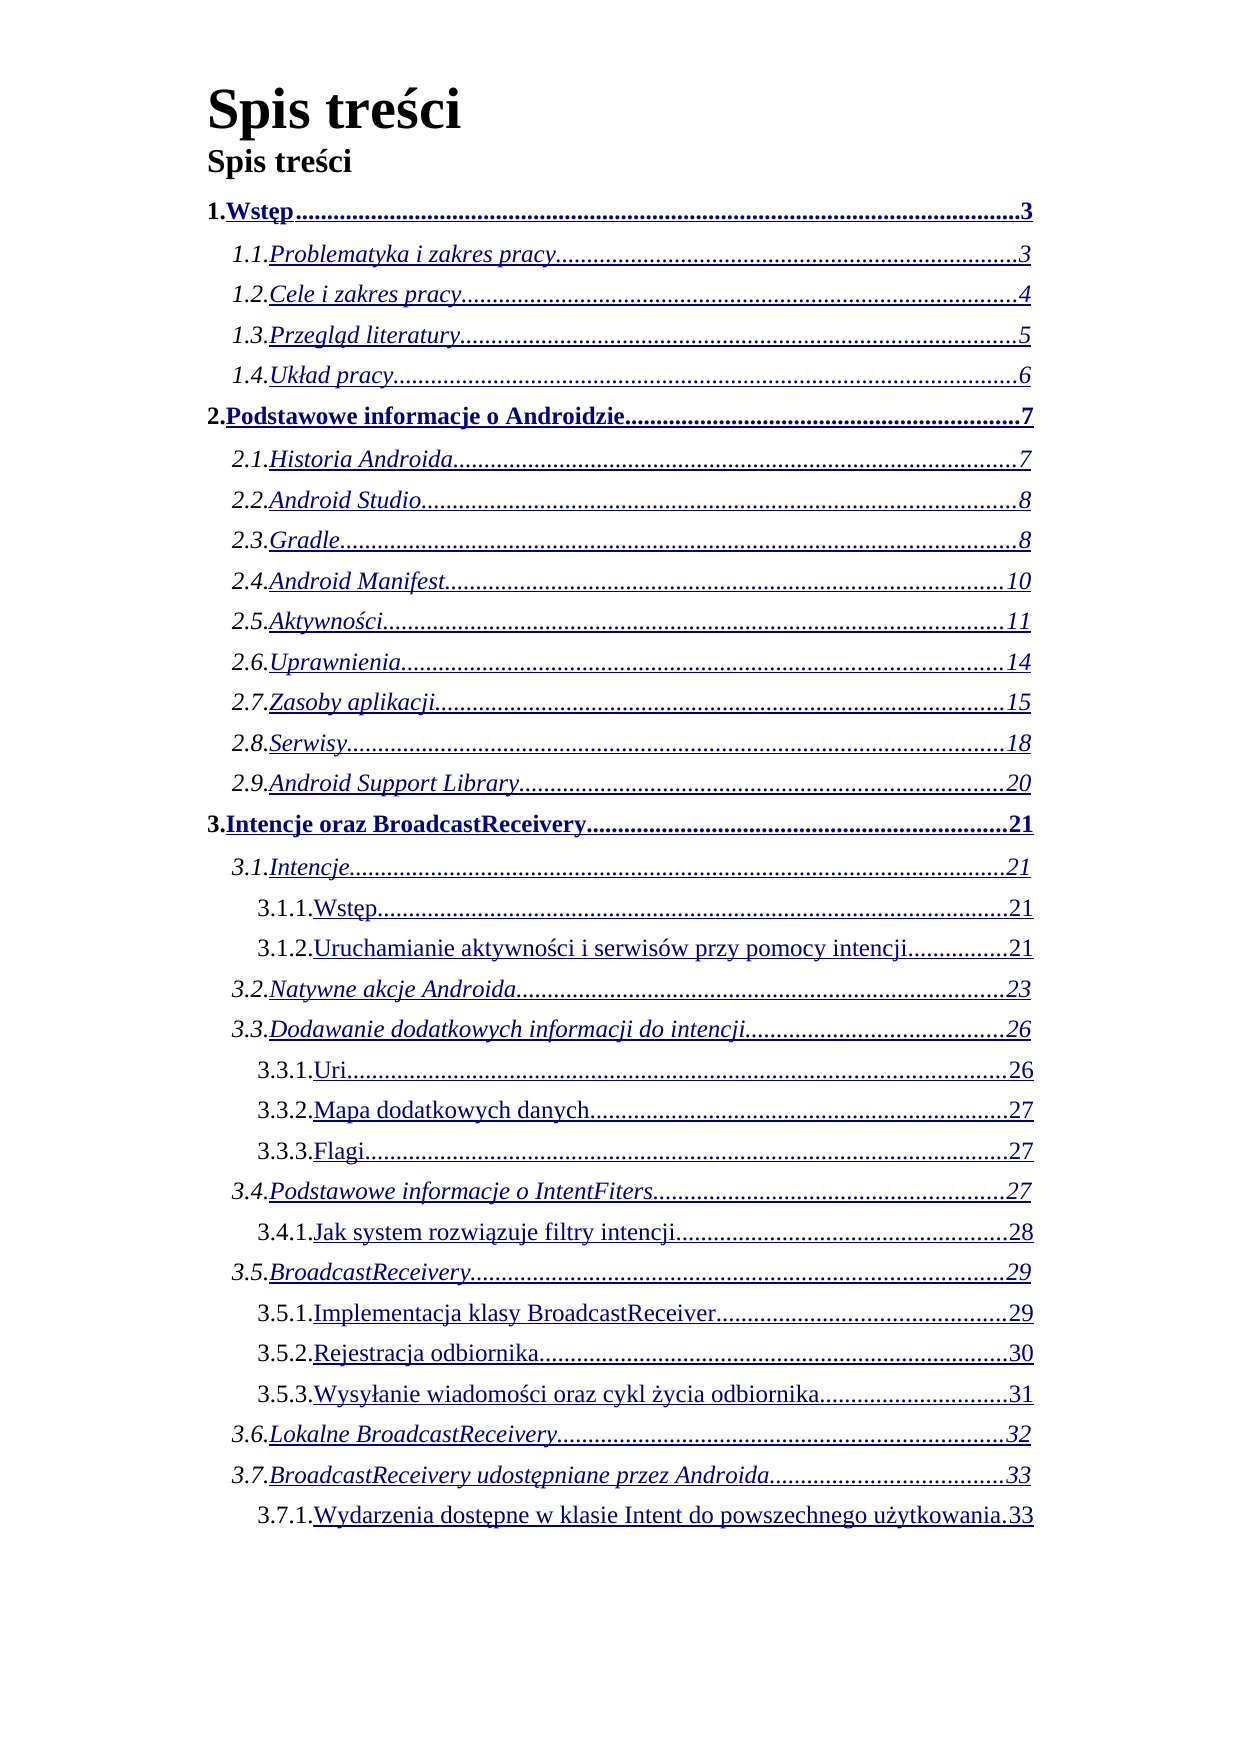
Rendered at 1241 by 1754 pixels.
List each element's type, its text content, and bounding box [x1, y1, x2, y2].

text 3.4.1.Jak system rozwiązuje filtry intencji 28 [257, 1217, 1033, 1246]
text 1.2.Cele i zakres pracy 4 [232, 279, 1033, 308]
text 3.1.2.Uruchamianie aktywności i serwisów przy pomocy intencji 21 [257, 933, 1033, 962]
text 2.1.Historia Androida 7 [232, 444, 1033, 473]
text 3.2.Natywne akcje Androida 23 [232, 974, 1033, 1002]
subtitle Spis treści [207, 141, 1033, 179]
text 3.5.BroadcastReceivery 29 [232, 1257, 1033, 1286]
text 2.8.Serwisy 18 [232, 728, 1033, 757]
text 1.4.Układ pracy 6 [232, 361, 1033, 389]
text 3.5.1.Implementacja klasy BroadcastReceiver 29 [257, 1298, 1033, 1327]
text 3.5.3.Wysyłanie wiadomości oraz cykl życia odbiornika 31 [257, 1379, 1033, 1408]
text 1.3.Przegląd literatury 5 [232, 320, 1033, 349]
text 3.5.2.Rejestracja odbiornika 30 [257, 1338, 1033, 1367]
text 3.1.1.Wstęp 21 [257, 893, 1033, 921]
text 3.7.1.Wydarzenia dostępne w klasie Intent do powszechnego użytkowania 33 [257, 1500, 1033, 1529]
text 2.5.Aktywności 11 [232, 606, 1033, 635]
text 3.3.Dodawanie dodatkowych informacji do intencji 26 [232, 1014, 1033, 1043]
text 3.1.Intencje 21 [232, 852, 1033, 881]
text 3.Intencje oraz BroadcastReceivery 21 [207, 809, 1033, 838]
text 2.4.Android Manifest 10 [232, 566, 1033, 594]
text 2.3.Gradle 8 [232, 525, 1033, 554]
text 2.9.Android Support Library 20 [232, 768, 1033, 797]
text 2.Podstawowe informacje o Androidzie 7 [207, 401, 1033, 430]
text 2.2.Android Studio 8 [232, 485, 1033, 513]
text 3.3.2.Mapa dodatkowych danych 27 [257, 1095, 1033, 1124]
text 2.6.Uprawnienia 14 [232, 647, 1033, 676]
text 3.3.1.Uri 26 [257, 1055, 1033, 1083]
text Spis treści [207, 74, 1033, 141]
text 1.Wstęp ....................................................................................................................3 [207, 196, 1033, 225]
text 3.4.Podstawowe informacje o IntentFiters 27 [232, 1176, 1033, 1205]
text 3.3.3.Flagi 27 [257, 1136, 1033, 1164]
text 2.7.Zasoby aplikacji 15 [232, 687, 1033, 716]
text 3.7.BroadcastReceivery udostępniane przez Androida 33 [232, 1460, 1033, 1489]
text 1.1.Problematyka i zakres pracy 3 [232, 239, 1033, 268]
text 3.6.Lokalne BroadcastReceivery 32 [232, 1419, 1033, 1448]
